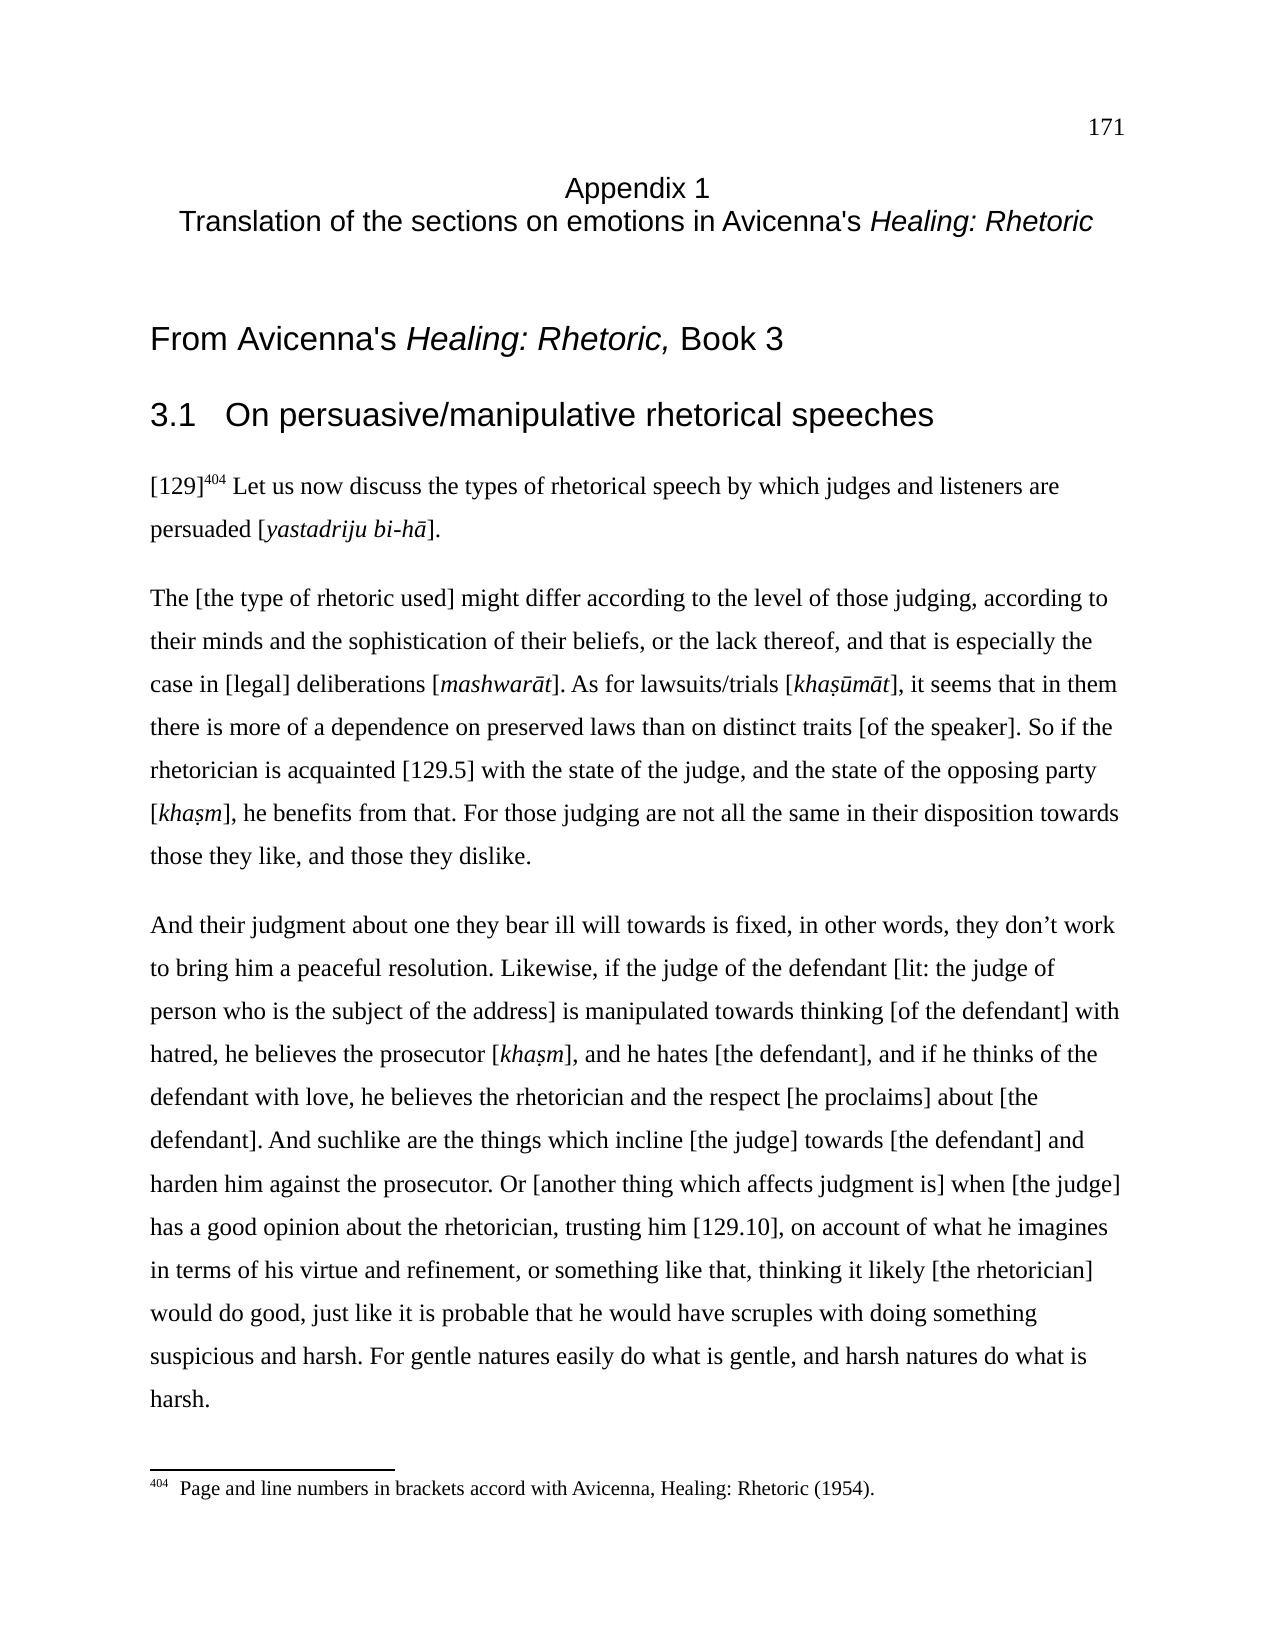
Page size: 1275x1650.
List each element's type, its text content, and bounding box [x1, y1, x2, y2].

text [129] Let us now discuss the types of rhetorical speech by which judges and listeners are persuaded [yastadriju bi-hā]. [150, 471, 1125, 543]
subtitle Appendix 1 [150, 171, 1125, 204]
subtitle From Avicenna's Healing: Rhetoric, Book 3 [150, 319, 1125, 357]
text And their judgment about one they bear ill will towards is fixed, in other words, they don’t work to bring him a peaceful resolution. Likewise, if the judge of the defendant [lit: the judge of person who is the subject of the address] is manipulated towards thinking [of the defendant] with hatred, he believes the prosecutor [khaṣm], and he hates [the defendant], and if he thinks of the defendant with love, he believes the rhetorician and the respect [he proclaims] about [the defendant]. And suchlike are the things which incline [the judge] towards [the defendant] and harden him against the prosecutor. Or [another thing which affects judgment is] when [the judge] has a good opinion about the rhetorician, trusting him [129.10], on account of what he imagines in terms of his virtue and refinement, or something like that, thinking it likely [the rhetorician] would do good, just like it is probable that he would have scruples with doing something suspicious and harsh. For gentle natures easily do what is gentle, and harsh natures do what is harsh. [150, 910, 1125, 1413]
text The [the type of rhetoric used] might differ according to the level of those judging, according to their minds and the sophistication of their beliefs, or the lack thereof, and that is especially the case in [legal] deliberations [mashwarāt]. As for lawsuits/trials [khaṣūmāt], it seems that in them there is more of a dependence on preserved laws than on distinct traits [of the speaker]. So if the rhetorician is acquainted [129.5] with the state of the judge, and the state of the opposing party [khaṣm], he benefits from that. For those judging are not all the same in their disposition towards those they like, and those they dislike. [150, 583, 1125, 870]
text Page and line numbers in brackets accord with Avicenna, Healing: Rhetoric (1954). [150, 1476, 1125, 1500]
subtitle 3.1 On persuasive/manipulative rhetorical speeches [150, 395, 1125, 433]
subtitle Translation of the sections on emotions in Avicenna's Healing: Rhetoric [150, 204, 1125, 238]
